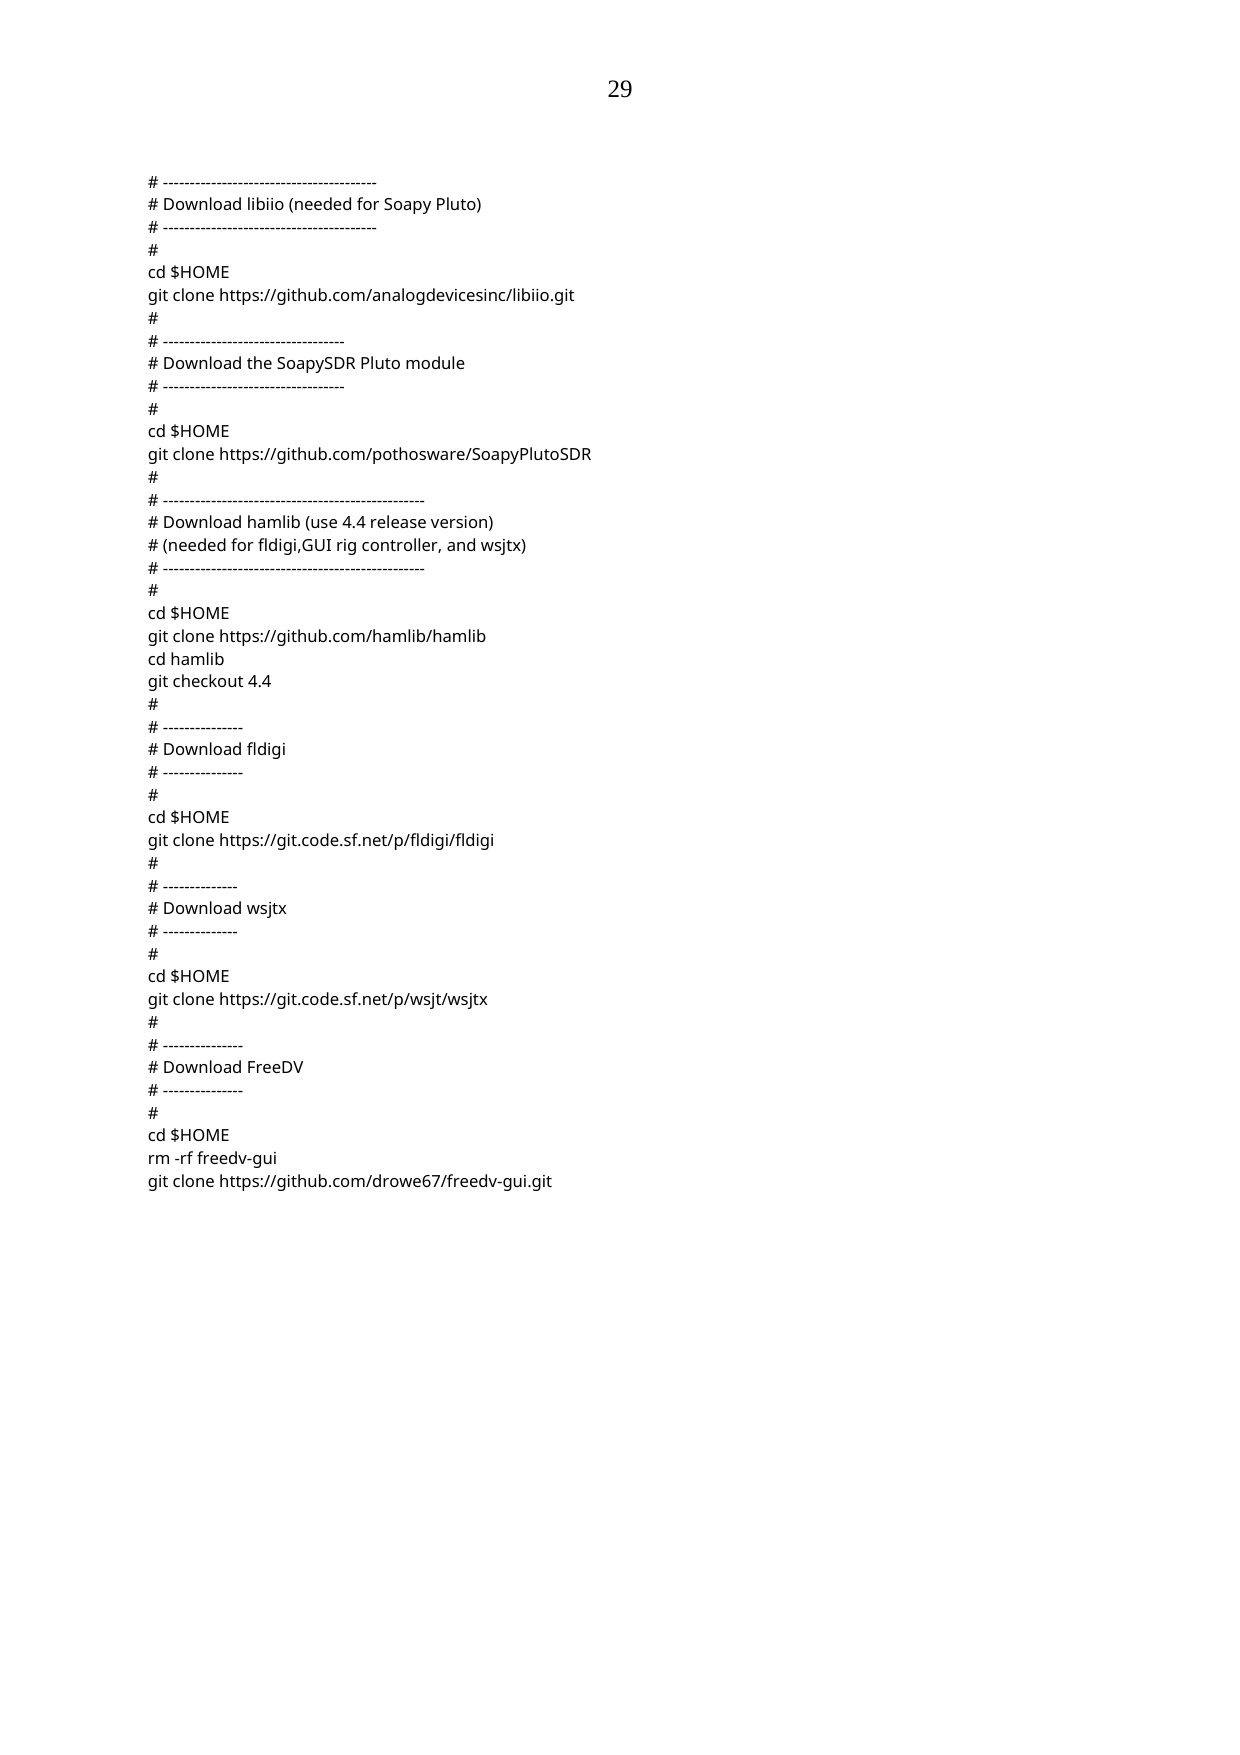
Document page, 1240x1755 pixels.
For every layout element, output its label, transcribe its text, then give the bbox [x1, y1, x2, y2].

text cd hamlib [148, 647, 1092, 670]
text # -------------- [148, 920, 1092, 942]
text # [148, 466, 1092, 488]
text # --------------- [148, 761, 1092, 783]
text cd $HOME [148, 420, 1092, 443]
text # [148, 1101, 1092, 1124]
text # Download FreeDV [148, 1056, 1092, 1079]
text # (needed for fldigi,GUI rig controller, and wsjtx) [148, 534, 1092, 556]
text # --------------- [148, 1079, 1092, 1101]
text git clone https://github.com/analogdevicesinc/libiio.git [148, 284, 1092, 307]
text # ---------------------------------------- [148, 216, 1092, 238]
text # --------------- [148, 715, 1092, 738]
text # Download hamlib (use 4.4 release version) [148, 511, 1092, 534]
text # [148, 1011, 1092, 1033]
text # ------------------------------------------------- [148, 488, 1092, 511]
text git clone https://github.com/hamlib/hamlib [148, 624, 1092, 647]
text rm -rf freedv-gui [148, 1147, 1092, 1169]
text git clone https://git.code.sf.net/p/fldigi/fldigi [148, 829, 1092, 852]
text cd $HOME [148, 261, 1092, 284]
text # ------------------------------------------------- [148, 556, 1092, 579]
text cd $HOME [148, 965, 1092, 988]
text cd $HOME [148, 602, 1092, 624]
text git clone https://github.com/drowe67/freedv-gui.git [148, 1169, 1092, 1192]
text cd $HOME [148, 806, 1092, 829]
text # [148, 783, 1092, 806]
text # Download the SoapySDR Pluto module [148, 352, 1092, 375]
text git checkout 4.4 [148, 670, 1092, 693]
text # [148, 579, 1092, 602]
text # ---------------------------------- [148, 329, 1092, 352]
text # [148, 307, 1092, 329]
text # [148, 397, 1092, 420]
text # [148, 238, 1092, 261]
text # -------------- [148, 874, 1092, 897]
text # ---------------------------------------- [148, 170, 1092, 193]
text # Download wsjtx [148, 897, 1092, 920]
text # --------------- [148, 1033, 1092, 1056]
text # Download fldigi [148, 738, 1092, 761]
text # [148, 942, 1092, 965]
text # ---------------------------------- [148, 375, 1092, 397]
text git clone https://github.com/pothosware/SoapyPlutoSDR [148, 443, 1092, 466]
text # [148, 693, 1092, 715]
text git clone https://git.code.sf.net/p/wsjt/wsjtx [148, 988, 1092, 1011]
text # [148, 852, 1092, 874]
text # Download libiio (needed for Soapy Pluto) [148, 193, 1092, 216]
text cd $HOME [148, 1124, 1092, 1147]
